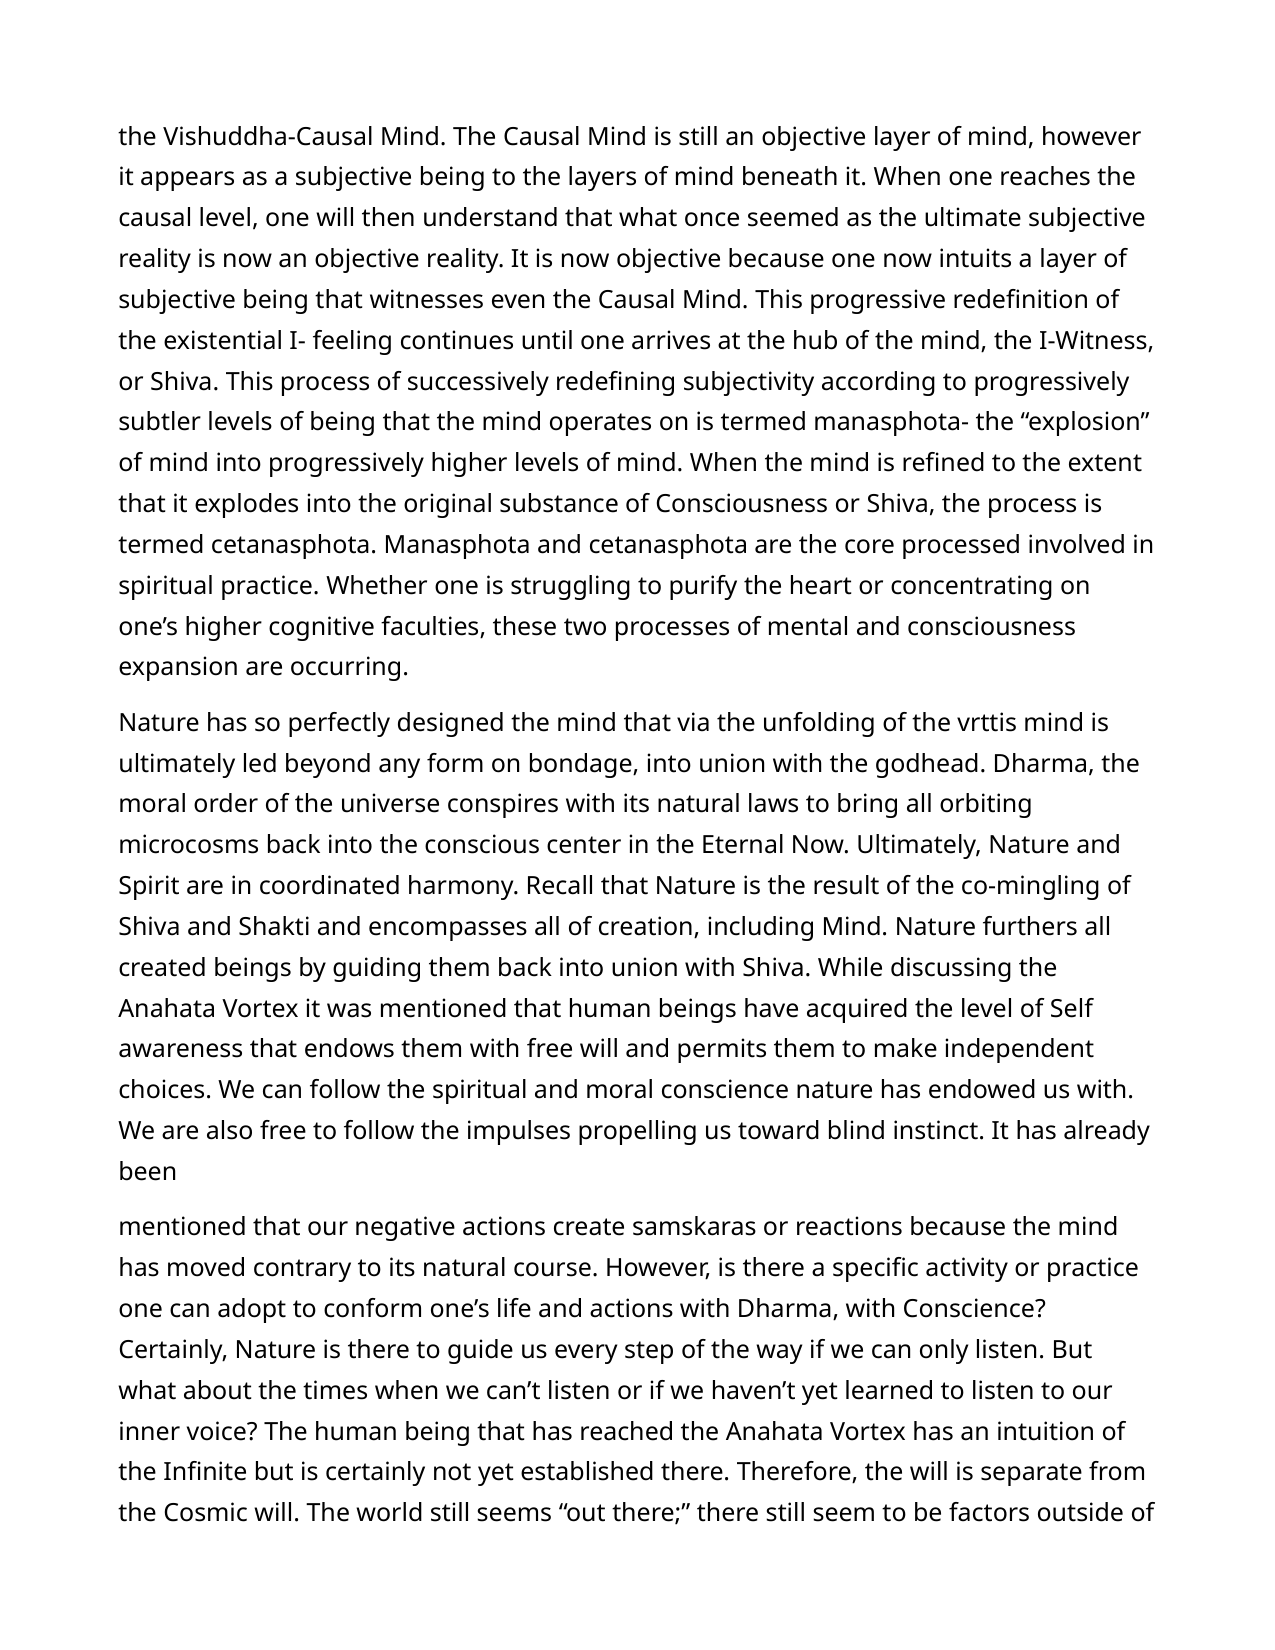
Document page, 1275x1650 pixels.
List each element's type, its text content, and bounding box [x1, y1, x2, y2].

text mentioned that our negative actions create samskaras or reactions because the mind has moved contrary to its natural course. However, is there a specific activity or practice one can adopt to conform one’s life and actions with Dharma, with Conscience? Certainly, Nature is there to guide us every step of the way if we can only listen. But what about the times when we can’t listen or if we haven’t yet learned to listen to our inner voice? The human being that has reached the Anahata Vortex has an intuition of the Infinite but is certainly not yet established there. Therefore, the will is separate from the Cosmic will. The world still seems “out there;” there still seem to be factors outside of [118, 1209, 1157, 1529]
text Nature has so perfectly designed the mind that via the unfolding of the vrttis mind is ultimately led beyond any form on bondage, into union with the godhead. Dharma, the moral order of the universe conspires with its natural laws to bring all orbiting microcosms back into the conscious center in the Eternal Now. Ultimately, Nature and Spirit are in coordinated harmony. Recall that Nature is the result of the co-mingling of Shiva and Shakti and encompasses all of creation, including Mind. Nature furthers all created beings by guiding them back into union with Shiva. While discussing the Anahata Vortex it was mentioned that human beings have acquired the level of Self awareness that endows them with free will and permits them to make independent choices. We can follow the spiritual and moral conscience nature has endowed us with. We are also free to follow the impulses propelling us toward blind instinct. It has already been [118, 704, 1157, 1188]
text the Vishuddha-Causal Mind. The Causal Mind is still an objective layer of mind, however it appears as a subjective being to the layers of mind beneath it. When one reaches the causal level, one will then understand that what once seemed as the ultimate subjective reality is now an objective reality. It is now objective because one now intuits a layer of subjective being that witnesses even the Causal Mind. This progressive redefinition of the existential I- feeling continues until one arrives at the hub of the mind, the I-Witness, or Shiva. This process of successively redefining subjectivity according to progressively subtler levels of being that the mind operates on is termed manasphota- the “explosion” of mind into progressively higher levels of mind. When the mind is refined to the extent that it explodes into the original substance of Consciousness or Shiva, the process is termed cetanasphota. Manasphota and cetanasphota are the core processed involved in spiritual practice. Whether one is struggling to purify the heart or concentrating on one’s higher cognitive faculties, these two processes of mental and consciousness expansion are occurring. [118, 118, 1157, 683]
